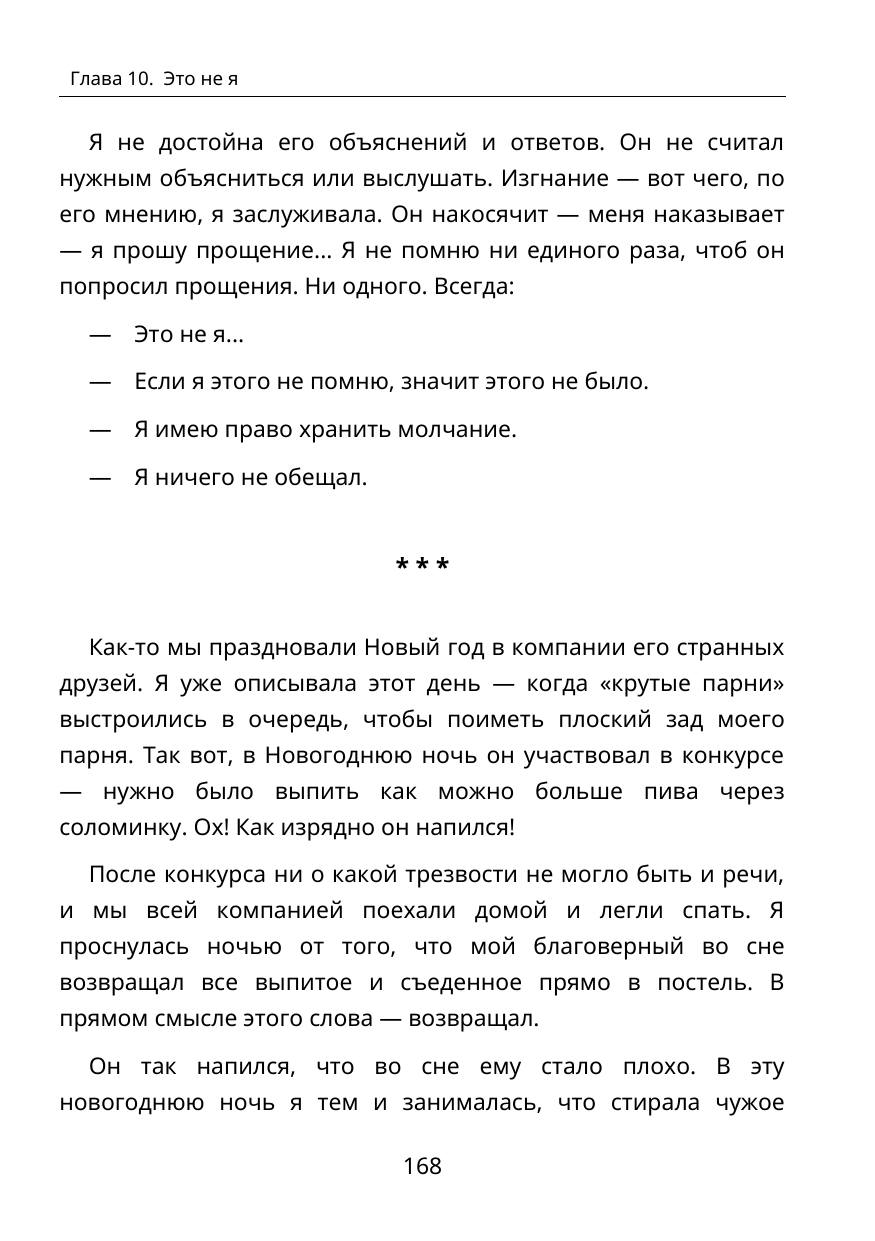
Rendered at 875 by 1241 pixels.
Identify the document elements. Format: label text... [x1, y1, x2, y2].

text Как-то мы праздновали Новый год в компании его странных друзей. Я уже описывала этот день — когда «крутые парни» выстроились в очередь, чтобы поиметь плоский зад моего парня. Так вот, в Новогоднюю ночь он участвовал в конкурсе — нужно было выпить как можно больше пива через соломинку. Ох! Как изрядно он напился! [59, 631, 786, 842]
text Я не достойна его объяснений и ответов. Он не считал нужным объясниться или выслушать. Изгнание — вот чего, по его мнению, я заслуживала. Он накосячит — меня наказывает — я прошу прощение... Я не помню ни единого раза, чтоб он попросил прощения. Ни одного. Всегда: [59, 126, 786, 301]
list Я имею право хранить молчание. [59, 413, 786, 444]
list Это не я... [59, 317, 786, 349]
list Если я этого не помню, значит этого не было. [59, 365, 786, 396]
text Он так напился, что во сне ему стало плохо. В эту новогоднюю ночь я тем и занималась, что стирала чужое [59, 1050, 786, 1117]
subtitle * * * [59, 550, 786, 584]
text После конкурса ни о какой трезвости не могло быть и речи, и мы всей компанией поехали домой и легли спать. Я проснулась ночью от того, что мой благоверный во сне возвращал все выпитое и съеденное прямо в постель. В прямом смысле этого слова — возвращал. [59, 858, 786, 1033]
list Я ничего не обещал. [59, 461, 786, 492]
